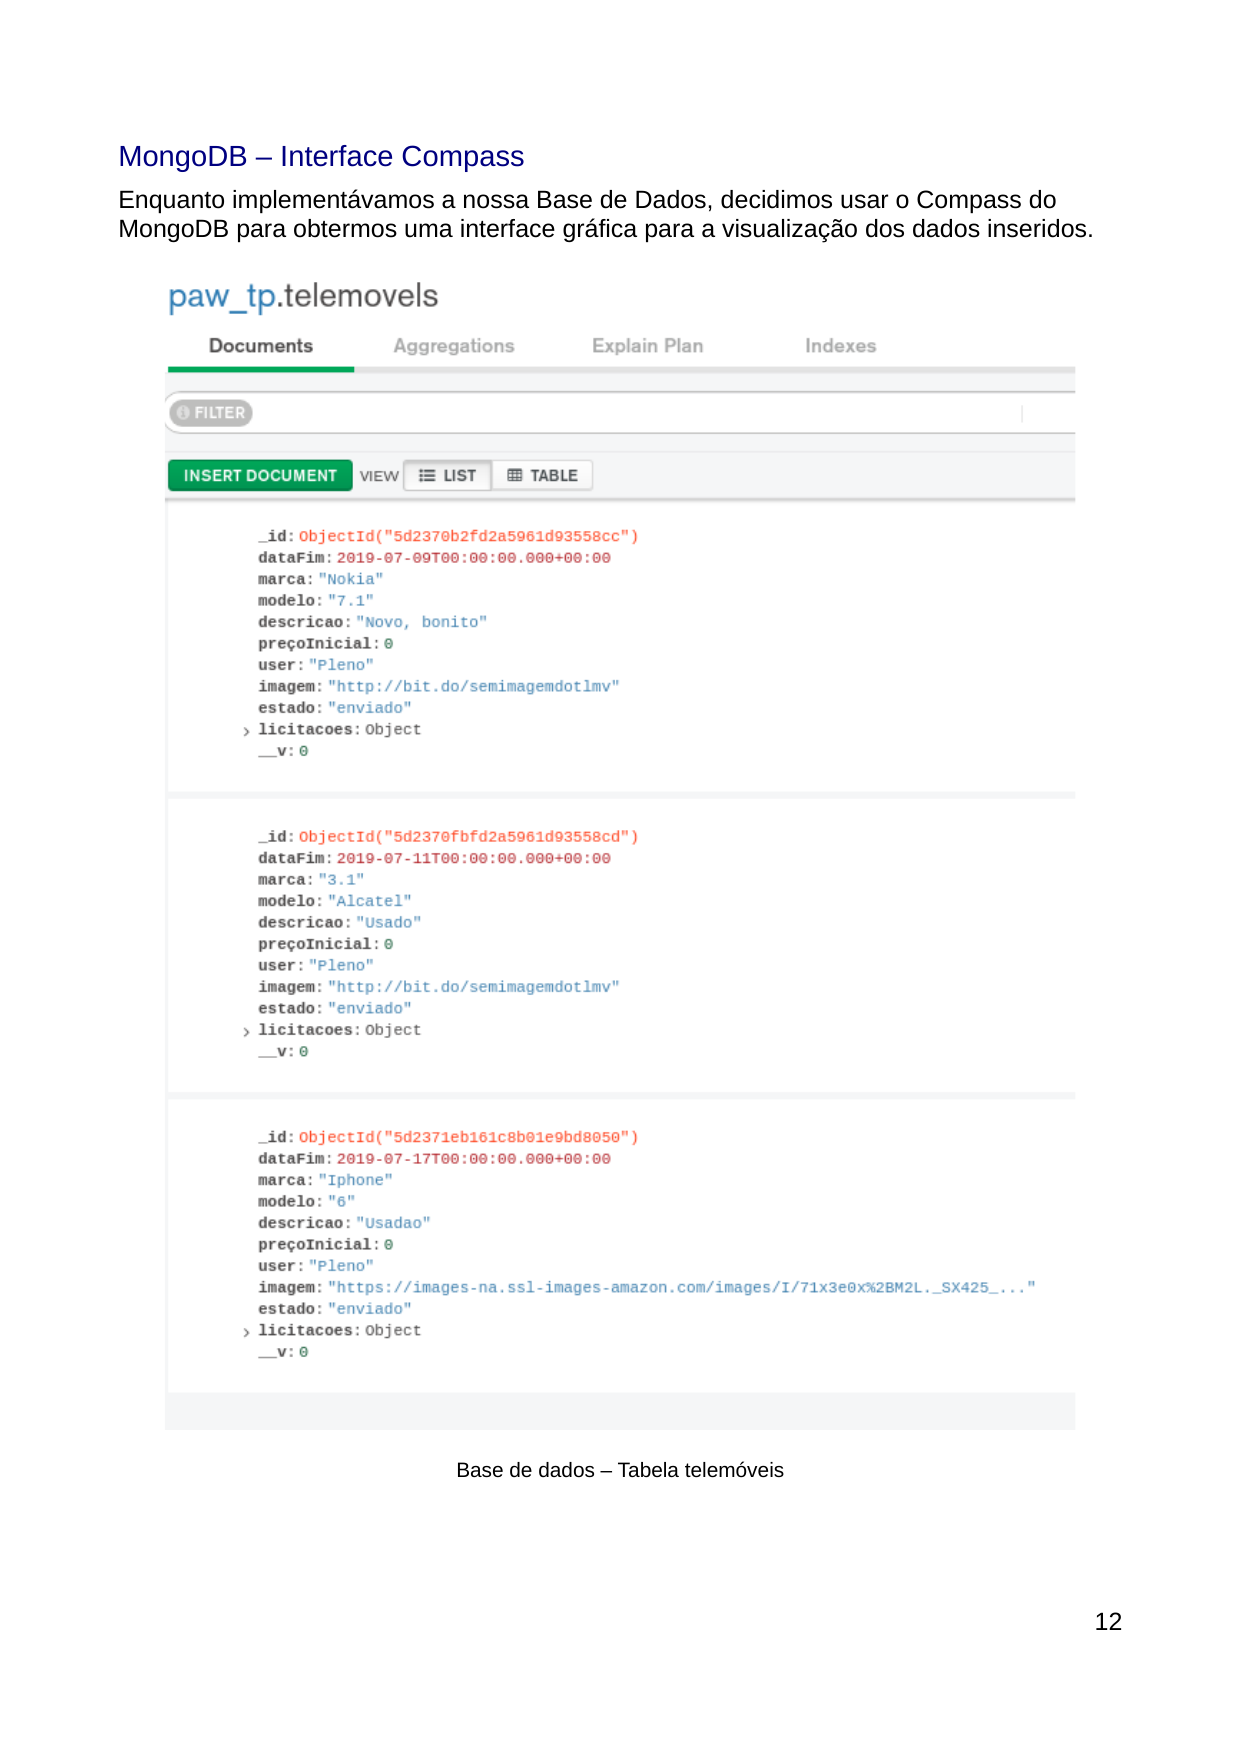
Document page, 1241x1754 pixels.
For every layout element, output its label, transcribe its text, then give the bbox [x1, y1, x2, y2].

subtitle MongoDB – Interface Compass [118, 139, 1122, 172]
picture [164, 271, 1076, 1430]
text Enquanto implementávamos a nossa Base de Dados, decidimos usar o Compass do MongoDB para obtermos uma interface gráfica para a visualização dos dados inseridos. [118, 185, 1122, 242]
text Base de dados – Tabela telemóveis [177, 1458, 1063, 1482]
